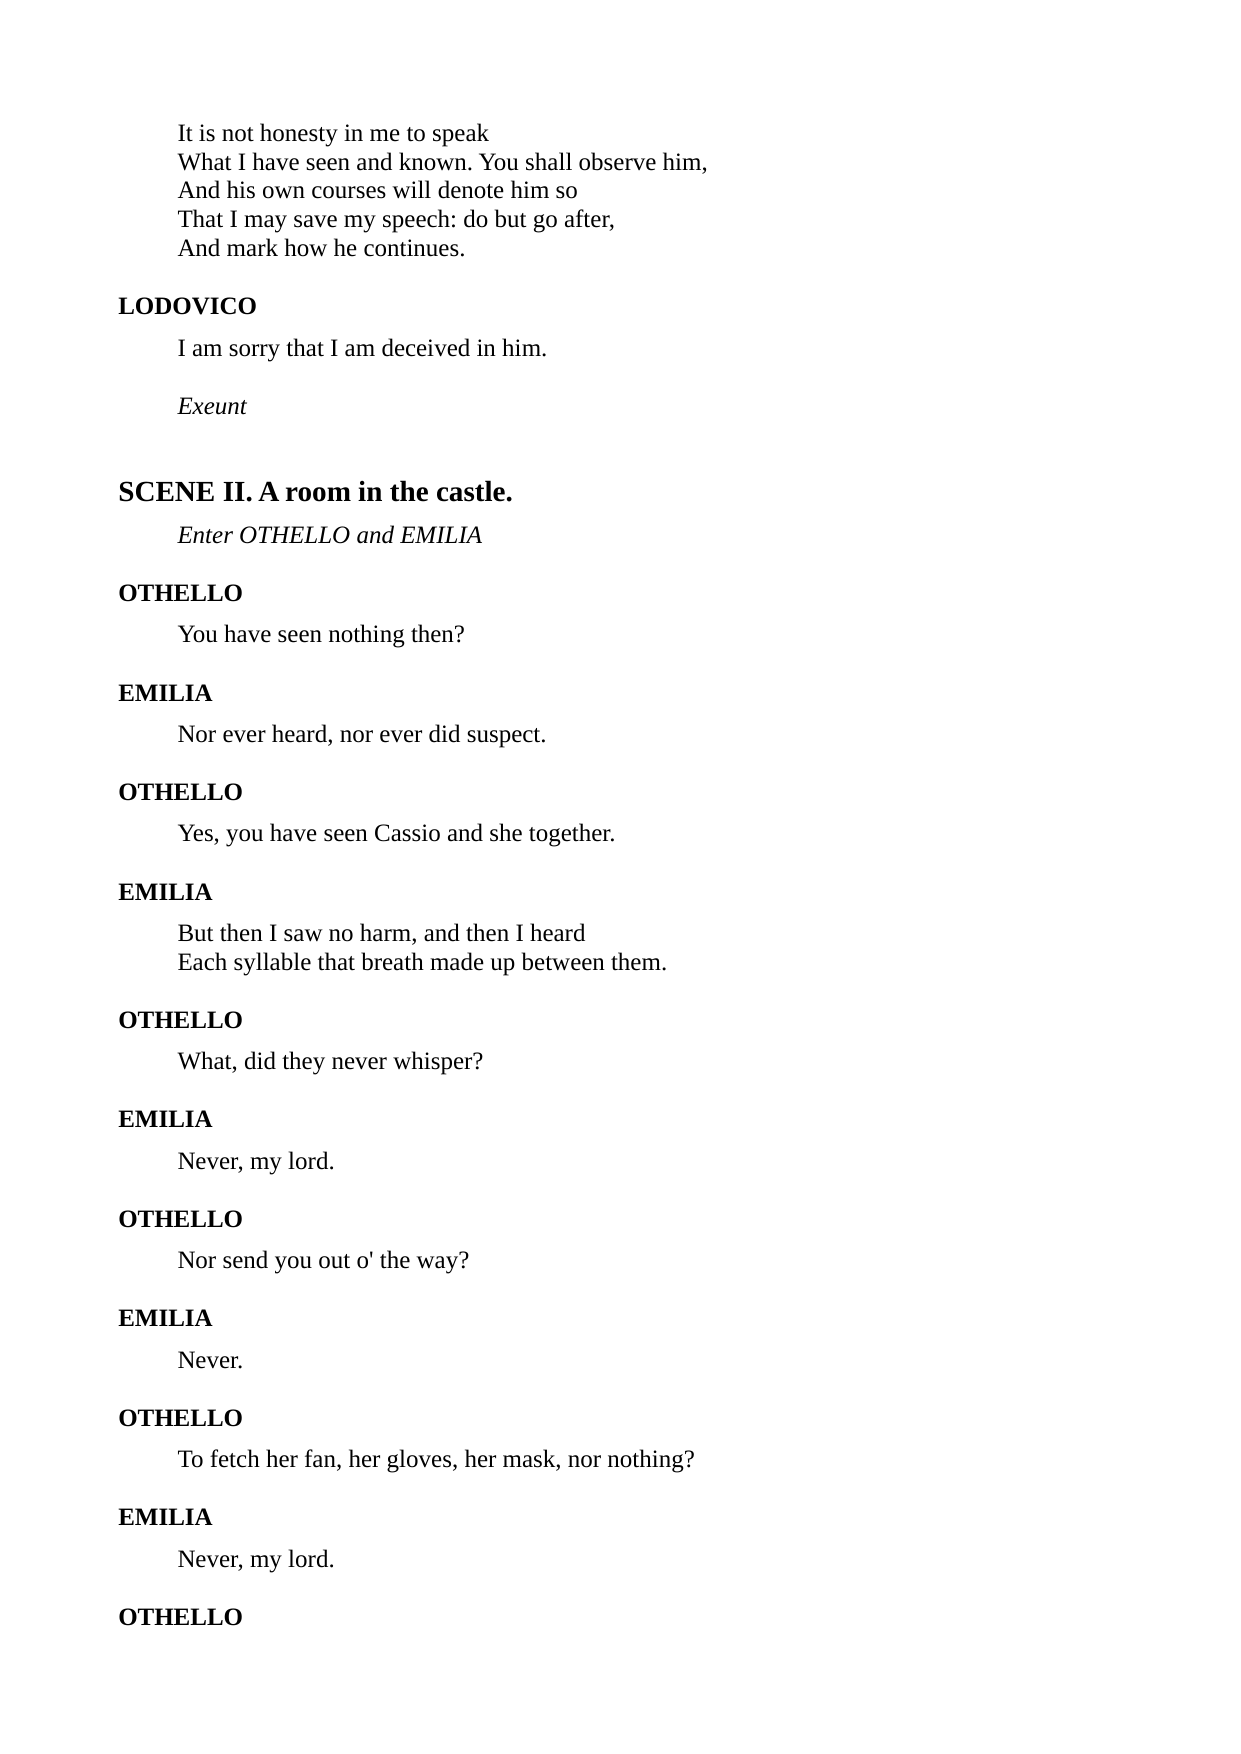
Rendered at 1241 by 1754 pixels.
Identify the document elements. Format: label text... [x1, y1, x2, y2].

text LODOVICO [118, 291, 1122, 320]
text Yes, you have seen Cassio and she together. [177, 818, 1063, 847]
text OTHELLO [118, 578, 1122, 607]
text It is not honesty in me to speak What I have seen and known. You shall observe him, And his own courses will denote him so That I may save my speech: do but go after, And mark how he continues. [177, 118, 1063, 262]
text OTHELLO [118, 1204, 1122, 1233]
text OTHELLO [118, 1403, 1122, 1432]
text Nor ever heard, nor ever did suspect. [177, 719, 1063, 748]
text You have seen nothing then? [177, 619, 1063, 648]
text EMILIA [118, 678, 1122, 707]
text Never, my lord. [177, 1146, 1063, 1174]
text To fetch her fan, her gloves, her mask, nor nothing? [177, 1444, 1063, 1473]
text EMILIA [118, 1303, 1122, 1332]
text Never, my lord. [177, 1544, 1063, 1572]
subtitle SCENE II. A room in the castle. [118, 474, 1122, 508]
text But then I saw no harm, and then I heard Each syllable that breath made up between them. [177, 918, 1063, 976]
text OTHELLO [118, 777, 1122, 806]
text I am sorry that I am deceived in him. [177, 333, 1063, 361]
text What, did they never whisper? [177, 1046, 1063, 1075]
text EMILIA [118, 1502, 1122, 1531]
text EMILIA [118, 877, 1122, 906]
text Enter OTHELLO and EMILIA [177, 520, 1063, 549]
text Exeunt [177, 391, 1063, 419]
text Nor send you out o' the way? [177, 1245, 1063, 1274]
text OTHELLO [118, 1602, 1122, 1631]
text EMILIA [118, 1104, 1122, 1133]
text OTHELLO [118, 1005, 1122, 1034]
text Never. [177, 1345, 1063, 1373]
